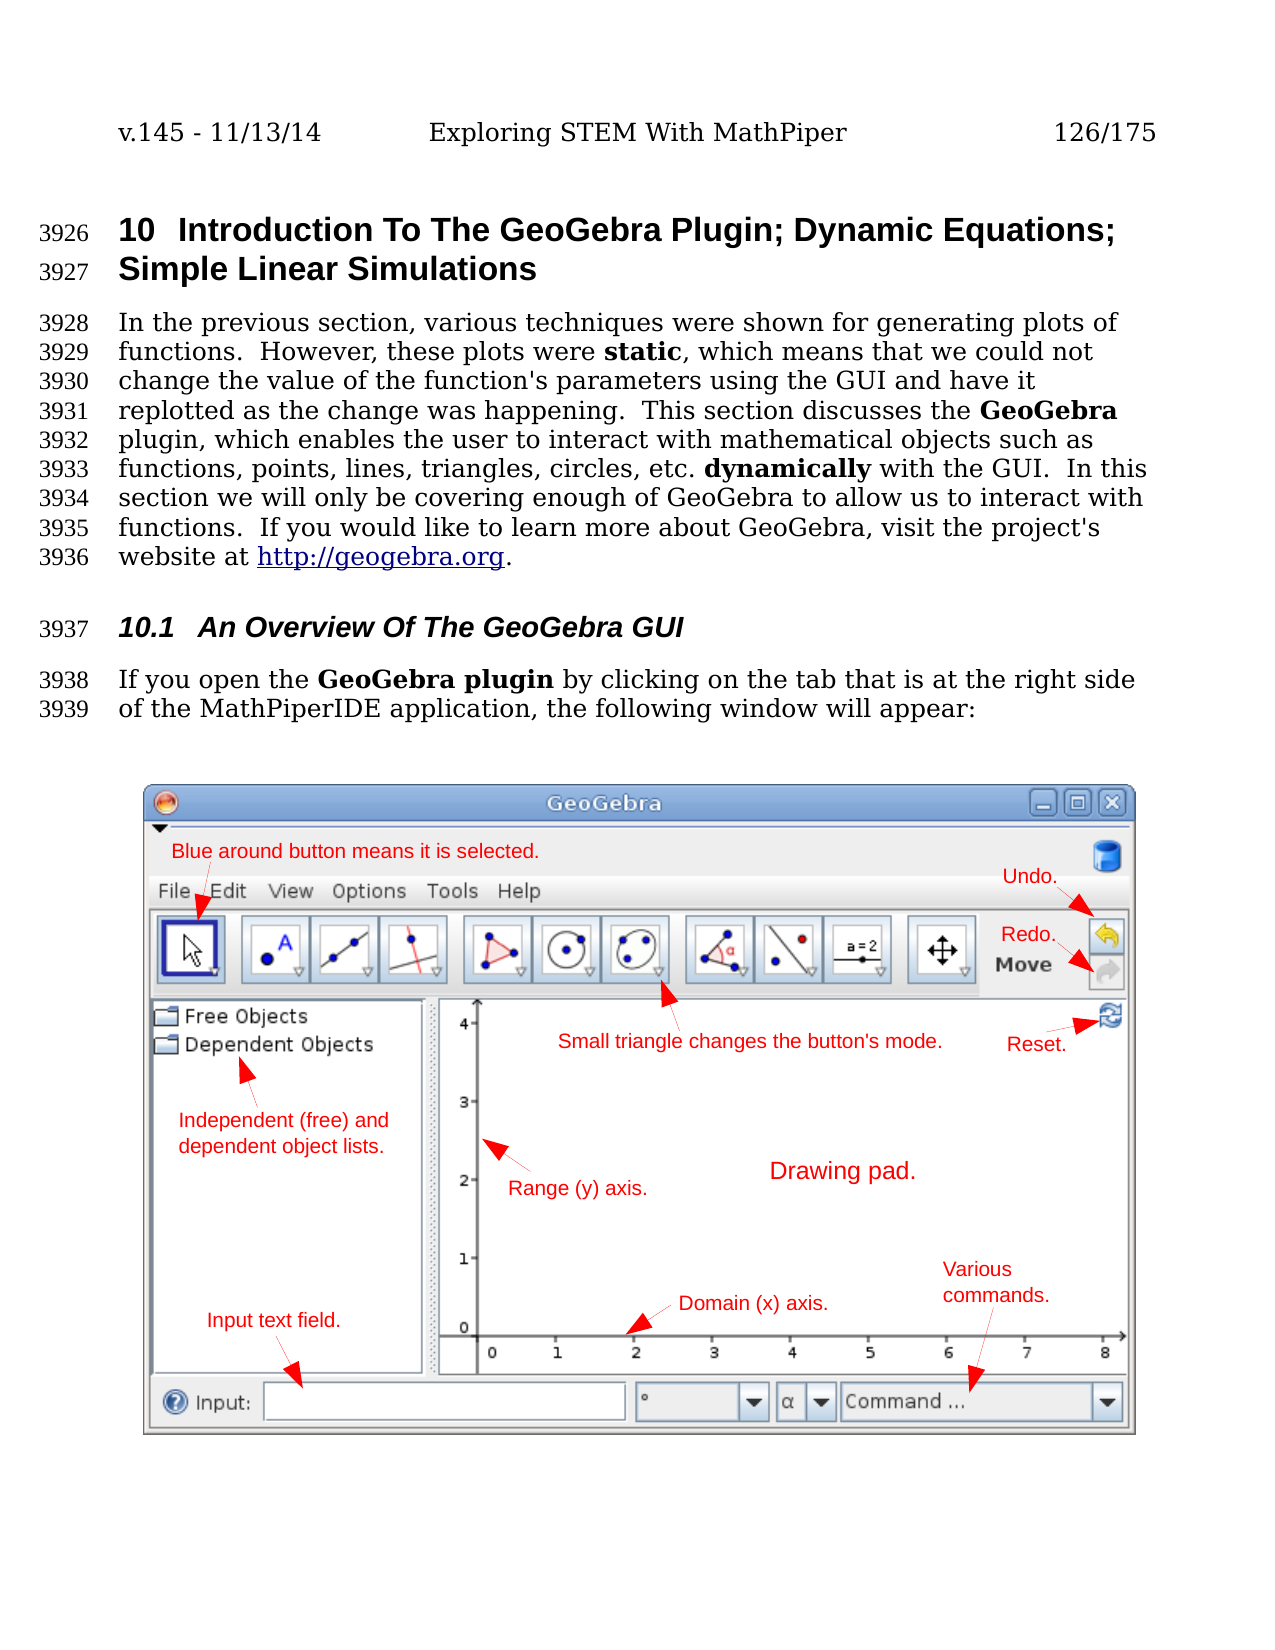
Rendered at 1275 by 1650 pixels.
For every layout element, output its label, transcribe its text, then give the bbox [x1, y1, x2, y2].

subtitle Introduction To The GeoGebra Plugin; Dynamic Equations; Simple Linear Simulations [118, 210, 1157, 287]
subtitle An Overview Of The GeoGebra GUI [118, 610, 1157, 644]
text If you open the GeoGebra plugin by clicking on the tab that is at the right side of the MathPiperIDE application, the following window will appear: [118, 665, 1157, 723]
text In the previous section, various techniques were shown for generating plots of functions. However, these plots were static, which means that we could not change the value of the function's parameters using the GUI and have it replotted as the change was happening. This section discusses the GeoGebra plugin, which enables the user to interact with mathematical objects such as functions, points, lines, triangles, circles, etc. dynamically with the GUI. In this section we will only be covering enough of GeoGebra to allow us to interact with functions. If you would like to learn more about GeoGebra, visit the project's website at http://geogebra.org. [118, 308, 1157, 571]
